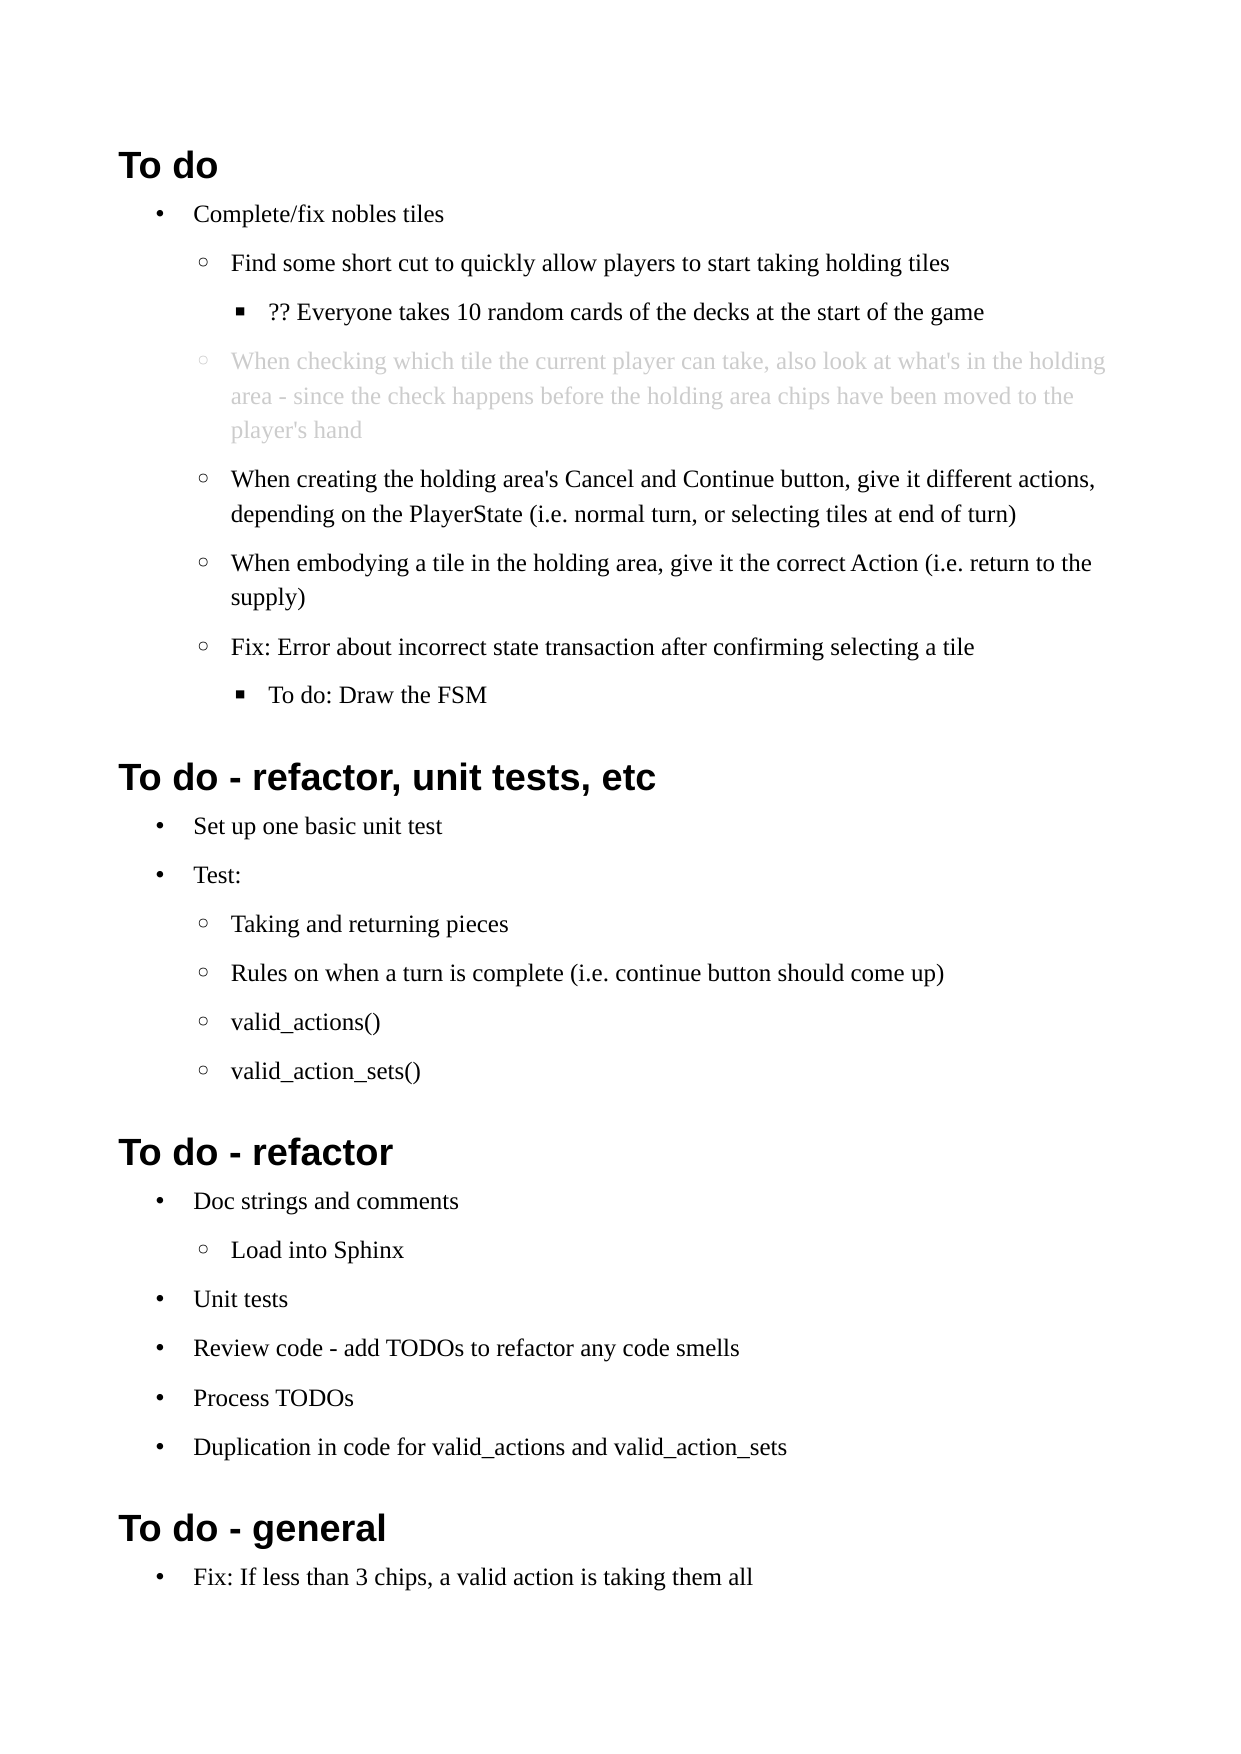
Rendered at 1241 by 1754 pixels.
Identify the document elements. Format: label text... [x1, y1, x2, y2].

list valid_actions() [193, 1007, 1122, 1036]
list Duplication in code for valid_actions and valid_action_sets [156, 1432, 1122, 1460]
list Set up one basic unit test [156, 811, 1122, 839]
list Fix: If less than 3 chips, a valid action is taking them all [156, 1562, 1122, 1591]
list ?? Everyone takes 10 random cards of the decks at the start of the game [231, 297, 1122, 326]
list Find some short cut to quickly allow players to start taking holding tiles [193, 248, 1122, 277]
list valid_action_sets() [193, 1056, 1122, 1085]
list Complete/fix nobles tiles [156, 199, 1122, 228]
list Doc strings and comments [156, 1186, 1122, 1215]
subtitle To do [118, 143, 1122, 187]
list When embodying a tile in the holding area, give it the correct Action (i.e. return to the supply) [193, 548, 1122, 611]
subtitle To do - general [118, 1506, 1122, 1549]
list Unit tests [156, 1284, 1122, 1313]
list Process TODOs [156, 1383, 1122, 1411]
list When creating the holding area's Cancel and Continue button, give it different actions, depending on the PlayerState (i.e. normal turn, or selecting tiles at end of turn) [193, 464, 1122, 528]
list Fix: Error about incorrect state transaction after confirming selecting a tile [193, 632, 1122, 660]
subtitle To do - refactor [118, 1130, 1122, 1174]
list Load into Sphinx [193, 1235, 1122, 1264]
list To do: Draw the FSM [231, 681, 1122, 709]
list Review code - add TODOs to refactor any code smells [156, 1333, 1122, 1362]
list Rules on when a turn is complete (i.e. continue button should come up) [193, 958, 1122, 987]
list Taking and returning pieces [193, 909, 1122, 938]
list Test: [156, 860, 1122, 889]
subtitle To do - refactor, unit tests, etc [118, 755, 1122, 798]
list When checking which tile the current player can take, also look at what's in the holding area - since the check happens before the holding area chips have been moved to the player's hand [193, 346, 1122, 444]
